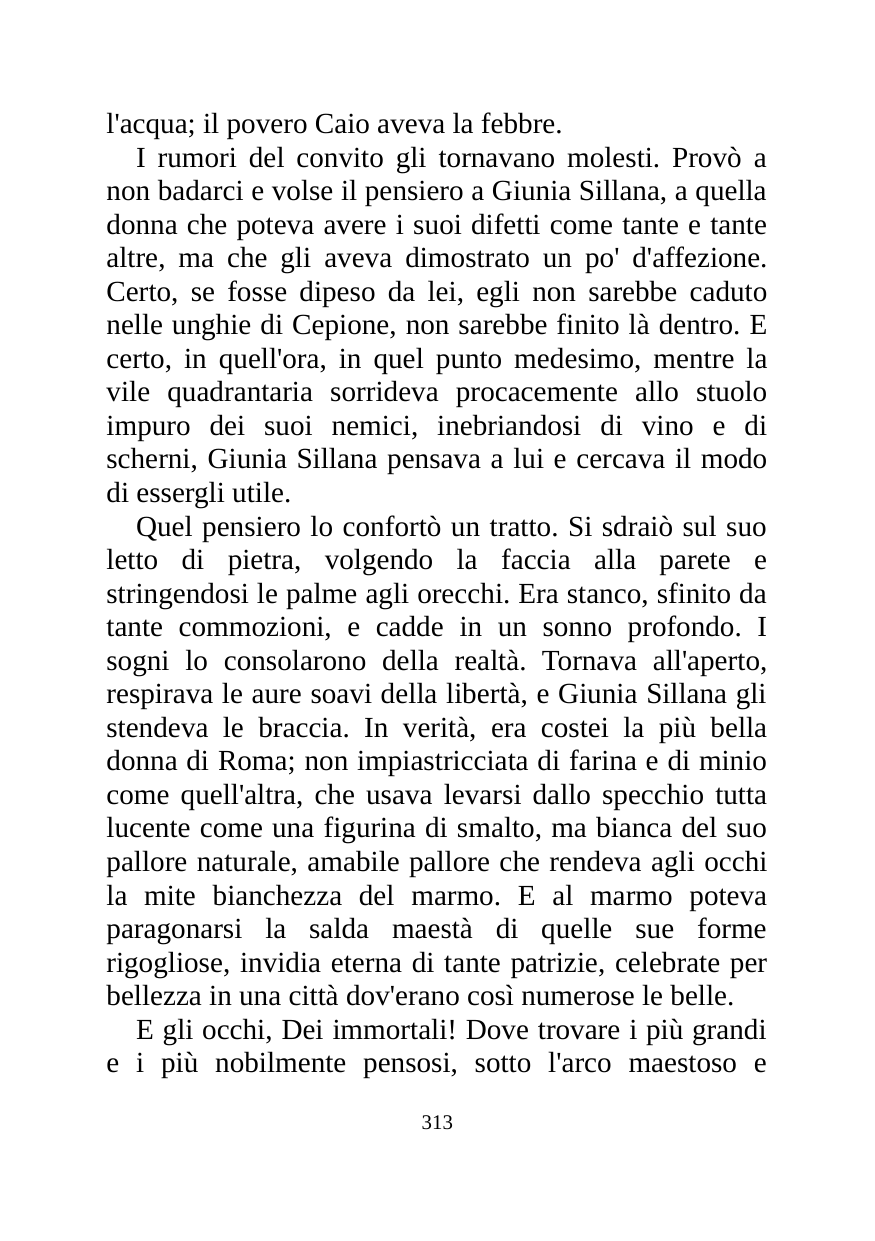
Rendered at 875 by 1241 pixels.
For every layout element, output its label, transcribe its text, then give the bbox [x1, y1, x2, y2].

text Quel pensiero lo confortò un tratto. Si sdraiò sul suo letto di pietra, volgendo la faccia alla parete e stringendosi le palme agli orecchi. Era stanco, sfinito da tante commozioni, e cadde in un sonno profondo. I sogni lo consolarono della realtà. Tornava all'aperto, respirava le aure soavi della libertà, e Giunia Sillana gli stendeva le braccia. In verità, era costei la più bella donna di Roma; non impiastricciata di farina e di minio come quell'altra, che usava levarsi dallo specchio tutta lucente come una figurina di smalto, ma bianca del suo pallore naturale, amabile pallore che rendeva agli occhi la mite bianchezza del marmo. E al marmo poteva paragonarsi la salda maestà di quelle sue forme rigogliose, invidia eterna di tante patrizie, celebrate per bellezza in una città dov'erano così numerose le belle. [106, 509, 768, 1012]
text I rumori del convito gli tornavano molesti. Provò a non badarci e volse il pensiero a Giunia Sillana, a quella donna che poteva avere i suoi difetti come tante e tante altre, ma che gli aveva dimostrato un po' d'affezione. Certo, se fosse dipeso da lei, egli non sarebbe caduto nelle unghie di Cepione, non sarebbe finito là dentro. E certo, in quell'ora, in quel punto medesimo, mentre la vile quadrantaria sorrideva procacemente allo stuolo impuro dei suoi nemici, inebriandosi di vino e di scherni, Giunia Sillana pensava a lui e cercava il modo di essergli utile. [106, 140, 768, 509]
text l'acqua; il povero Caio aveva la febbre. [106, 106, 768, 140]
text E gli occhi, Dei immortali! Dove trovare i più grandi e i più nobilmente pensosi, sotto l'arco maestoso e [106, 1012, 768, 1079]
